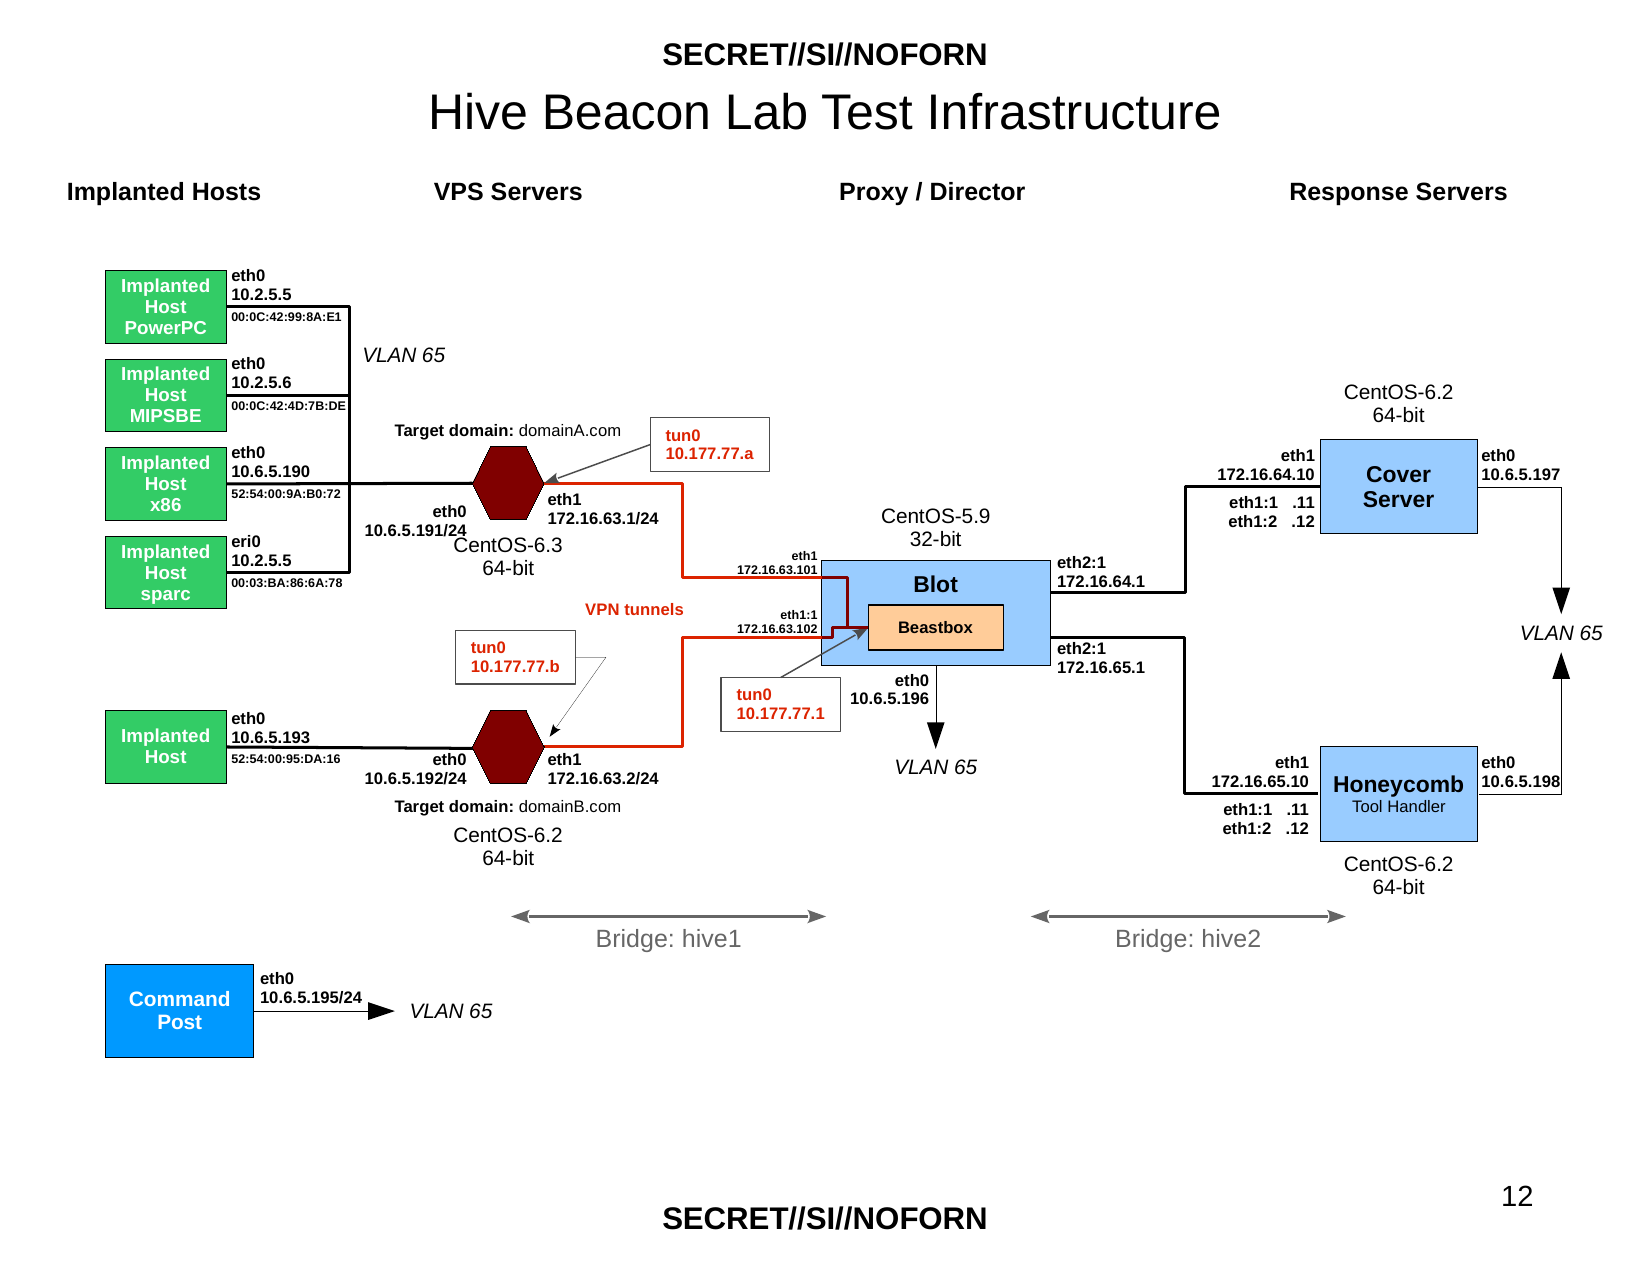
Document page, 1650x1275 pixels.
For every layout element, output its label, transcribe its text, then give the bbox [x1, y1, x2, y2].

text_box Bridge: hive2 [1100, 917, 1277, 960]
text_box 52:54:00:9A:B0:72 [216, 479, 356, 509]
text_box eth1 172.16.63.2/24 [532, 748, 674, 796]
text_box eth0 10.6.5.197 [1478, 488, 1561, 492]
text_box eth0 10.6.5.195/24 [245, 962, 378, 1011]
text_box eth1 172.16.63.1/24 [532, 483, 674, 536]
text_box VLAN 65 [347, 336, 460, 375]
text_box eth0 10.6.5.197 [1466, 438, 1576, 492]
text_box Implanted Hosts [52, 169, 280, 218]
text_box [1325, 824, 1478, 842]
text_box eth0 10.6.5.198 [1479, 745, 1576, 799]
text_box [105, 964, 254, 1058]
text_box [821, 579, 846, 626]
text_box tun0 10.177.77.a [650, 417, 770, 472]
text_box Implanted Host PowerPC [106, 267, 226, 346]
text_box 00:0C:42:99:8A:E1 [216, 303, 357, 333]
text_box eth0 10.6.5.196 [937, 666, 945, 716]
text_box eth1:1 .11 eth1:2 .12 [1207, 793, 1325, 846]
text_box tun0 10.177.77.b [455, 630, 576, 685]
text_box [105, 710, 227, 784]
text_box [1325, 746, 1478, 764]
text_box eth0 10.2.5.6 [216, 347, 307, 400]
text_box eth0 10.6.5.196 [835, 666, 936, 716]
text_box Honeycomb Tool Handler [1325, 764, 1479, 824]
text_box eth0 10.6.5.191/24 [351, 494, 482, 548]
text_box VLAN 65 [394, 992, 508, 1031]
text_box eth0 10.6.5.192/24 [349, 743, 482, 796]
text_box eth0 10.6.5.190 [216, 435, 326, 479]
text_box eth2:1 172.16.65.1 [1042, 632, 1161, 685]
text_box VLAN 65 [879, 748, 993, 787]
text_box Implanted Host [106, 718, 226, 776]
text_box VLAN 65 [1505, 614, 1618, 653]
text_box [473, 448, 544, 520]
text_box Blot [898, 564, 973, 605]
title Hive Beacon Lab Test Infrastructure [116, 81, 1534, 143]
text_box Target domain: domainA.com [379, 414, 637, 448]
text_box Beastbox [883, 610, 989, 645]
text_box CentOS-5.9 32-bit [866, 497, 1006, 559]
text_box eth1 172.16.63.101 [722, 579, 833, 585]
text_box [1330, 439, 1478, 534]
text_box CentOS-6.2 64-bit [438, 815, 578, 878]
text_box eth1 172.16.63.101 [722, 541, 833, 576]
text_box 00:03:BA:86:6A:78 [216, 568, 357, 598]
text_box Implanted Host x86 [106, 445, 226, 523]
text_box CentOS-6.2 64-bit [1329, 373, 1469, 435]
text_box SECRET//SI//NOFORN [647, 29, 1003, 80]
text_box Response Servers [1274, 169, 1523, 213]
text_box eth1:1 172.16.63.102 [722, 601, 833, 644]
text_box [821, 560, 1051, 666]
text_box eth0 10.6.5.198 [1466, 745, 1561, 794]
text_box [472, 710, 545, 784]
text_box Target domain: domainB.com [379, 790, 637, 824]
text_box SECRET//SI//NOFORN [647, 1194, 1003, 1244]
text_box VPN tunnels [570, 593, 699, 627]
text_box [821, 629, 855, 653]
text_box eth1:1 .11 eth1:2 .12 [1213, 486, 1330, 539]
text_box eth1 172.16.64.10 [1202, 438, 1330, 486]
text_box 52:54:00:95:DA:16 [216, 745, 356, 775]
text_box CentOS-6.3 64-bit [438, 526, 578, 588]
text_box Command Post [114, 980, 246, 1042]
text_box eri0 10.2.5.5 [216, 524, 307, 568]
text_box Implanted Host MIPSBE [106, 356, 226, 435]
text_box 00:0C:42:4D:7B:DE [216, 391, 361, 421]
text_box Proxy / Director [824, 169, 1048, 213]
text_box Implanted Host sparc [106, 533, 226, 612]
text_box eth1 172.16.65.10 [1196, 745, 1325, 793]
text_box eth0 10.6.5.193 [216, 701, 326, 745]
text_box VPS Servers [418, 169, 598, 218]
text_box Bridge: hive1 [580, 916, 757, 960]
text_box Cover Server [1348, 453, 1450, 520]
text_box eth2:1 172.16.64.1 [1042, 545, 1161, 599]
text_box tun0 10.177.77.1 [721, 677, 841, 732]
text_box eth0 10.2.5.5 [216, 258, 307, 303]
text_box CentOS-6.2 64-bit [1329, 845, 1469, 907]
